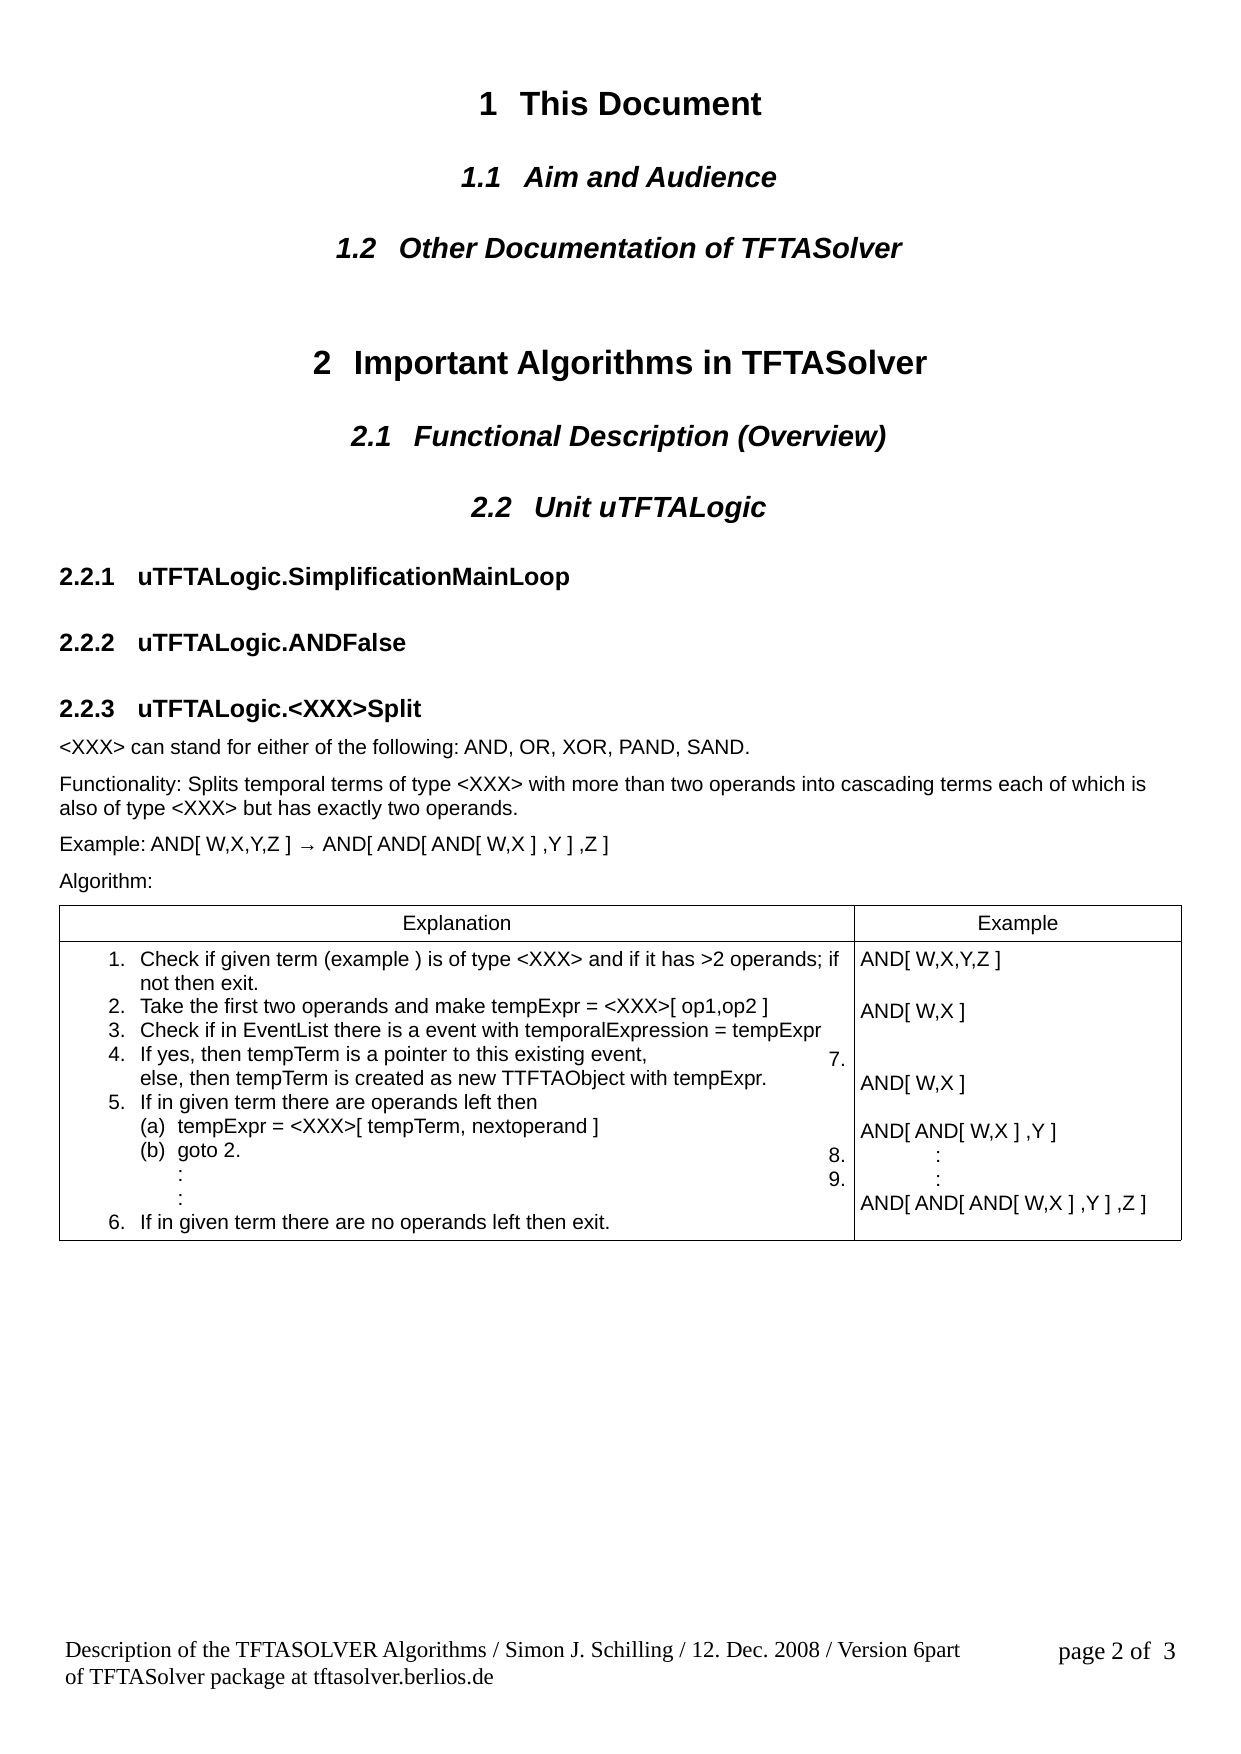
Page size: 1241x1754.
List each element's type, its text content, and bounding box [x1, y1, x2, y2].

subtitle uTFTALogic.SimplificationMainLoop [59, 561, 1181, 590]
table_cell Check if given term (example ) is of type <XXX> and if it has >2 operands; if not then exit. Take the first two operands and make tempExpr = <XXX>[ op1,op2 ] Check if in EventList there is a event with temporalExpression = tempExpr If yes, then tempTerm is a pointer to this existing event, else, then tempTerm is created as new TTFTAObject with tempExpr. If in given term there are operands left then tempExpr = <XXX>[ tempTerm, nextoperand ] goto 2. : : If in given term there are no operands left then exit. [60, 942, 854, 1239]
text <XXX> can stand for either of the following: AND, OR, XOR, PAND, SAND. [59, 735, 1181, 759]
subtitle Other Documentation of TFTASolver [59, 231, 1181, 265]
text Algorithm: [59, 868, 1181, 892]
subtitle Aim and Audience [59, 160, 1181, 194]
subtitle Functional Description (Overview) [59, 419, 1181, 453]
text Example: AND[ W,X,Y,Z ] → AND[ AND[ AND[ W,X ] ,Y ] ,Z ] [59, 832, 1181, 856]
table_header Explanation [60, 906, 854, 941]
text Functionality: Splits temporal terms of type <XXX> with more than two operands into cascading terms each of which is also of type <XXX> but has exactly two operands. [59, 772, 1181, 819]
table_cell AND[ W,X,Y,Z ] AND[ W,X ] AND[ W,X ] AND[ AND[ W,X ] ,Y ] : : AND[ AND[ AND[ W,X ] ,Y ] ,Z ] [855, 942, 1181, 1239]
subtitle Important Algorithms in TFTASolver [59, 343, 1181, 382]
subtitle Unit uTFTALogic [59, 490, 1181, 524]
table_header Example [855, 906, 1181, 941]
subtitle This Document [59, 84, 1181, 123]
subtitle uTFTALogic.<XXX>Split [59, 694, 1181, 723]
subtitle uTFTALogic.ANDFalse [59, 628, 1181, 656]
